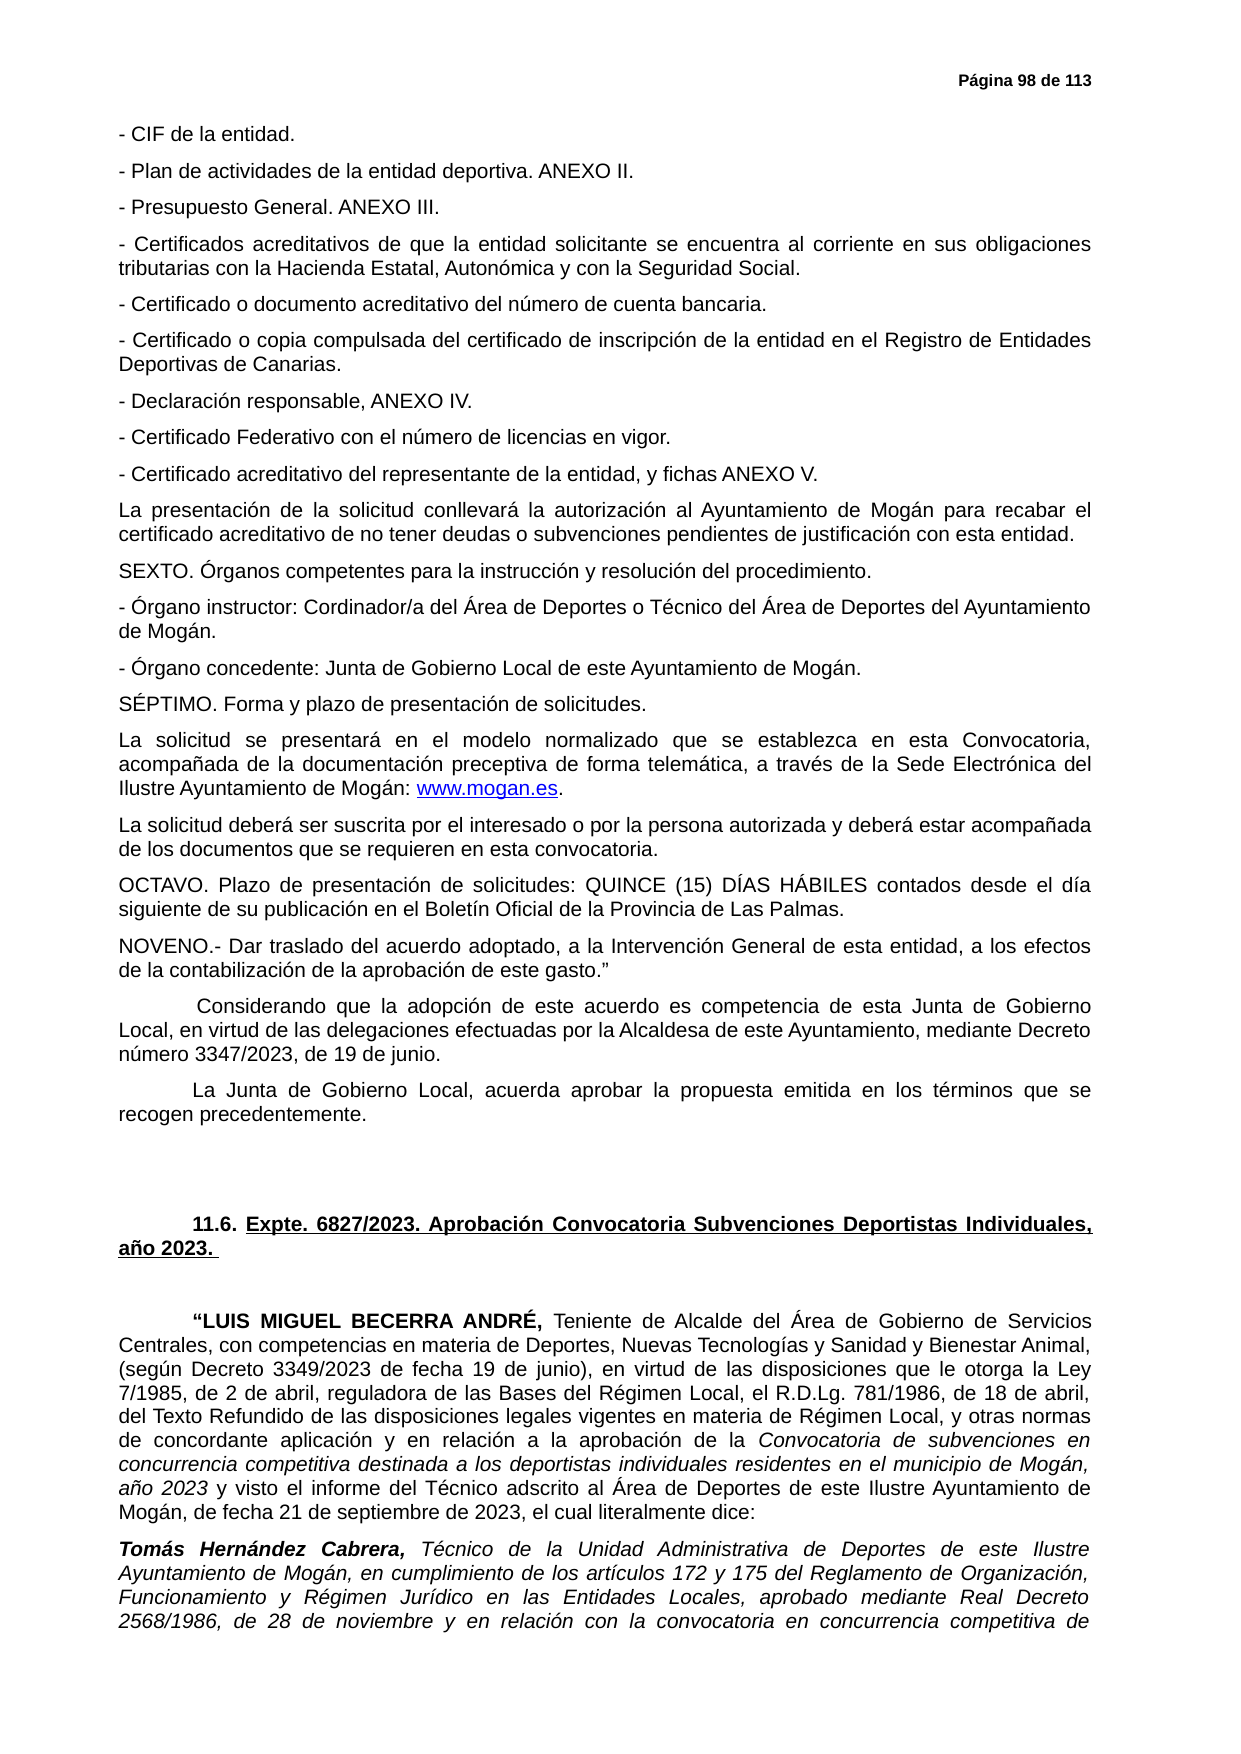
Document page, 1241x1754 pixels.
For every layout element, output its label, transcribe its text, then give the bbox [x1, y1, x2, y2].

text Tomás Hernández Cabrera, Técnico de la Unidad Administrativa de Deportes de este Ilustre Ayuntamiento de Mogán, en cumplimiento de los artículos 172 y 175 del Reglamento de Organización, Funcionamiento y Régimen Jurídico en las Entidades Locales, aprobado mediante Real Decreto 2568/1986, de 28 de noviembre y en relación con la convocatoria en concurrencia competitiva de [118, 1537, 1092, 1632]
text Considerando que la adopción de este acuerdo es competencia de esta Junta de Gobierno Local, en virtud de las delegaciones efectuadas por la Alcaldesa de este Ayuntamiento, mediante Decreto número 3347/2023, de 19 de junio. [118, 994, 1092, 1066]
text - CIF de la entidad. [118, 122, 1092, 146]
text 11.6. Expte. 6827/2023. Aprobación Convocatoria Subvenciones Deportistas Individuales, año 2023. [118, 1212, 1092, 1259]
text - Certificado o copia compulsada del certificado de inscripción de la entidad en el Registro de Entidades Deportivas de Canarias. [118, 328, 1092, 376]
text La presentación de la solicitud conllevará la autorización al Ayuntamiento de Mogán para recabar el certificado acreditativo de no tener deudas o subvenciones pendientes de justificación con esta entidad. [118, 498, 1092, 546]
text - Certificado acreditativo del representante de la entidad, y fichas ANEXO V. [118, 462, 1092, 486]
text OCTAVO. Plazo de presentación de solicitudes: QUINCE (15) DÍAS HÁBILES contados desde el día siguiente de su publicación en el Boletín Oficial de la Provincia de Las Palmas. [118, 873, 1092, 921]
text “LUIS MIGUEL BECERRA ANDRÉ, Teniente de Alcalde del Área de Gobierno de Servicios Centrales, con competencias en materia de Deportes, Nuevas Tecnologías y Sanidad y Bienestar Animal, (según Decreto 3349/2023 de fecha 19 de junio), en virtud de las disposiciones que le otorga la Ley 7/1985, de 2 de abril, reguladora de las Bases del Régimen Local, el R.D.Lg. 781/1986, de 18 de abril, del Texto Refundido de las disposiciones legales vigentes en materia de Régimen Local, y otras normas de concordante aplicación y en relación a la aprobación de la Convocatoria de subvenciones en concurrencia competitiva destinada a los deportistas individuales residentes en el municipio de Mogán, año 2023 y visto el informe del Técnico adscrito al Área de Deportes de este Ilustre Ayuntamiento de Mogán, de fecha 21 de septiembre de 2023, el cual literalmente dice: [118, 1308, 1092, 1524]
text - Órgano concedente: Junta de Gobierno Local de este Ayuntamiento de Mogán. [118, 655, 1092, 679]
text La Junta de Gobierno Local, acuerda aprobar la propuesta emitida en los términos que se recogen precedentemente. [118, 1078, 1092, 1126]
text - Certificados acreditativos de que la entidad solicitante se encuentra al corriente en sus obligaciones tributarias con la Hacienda Estatal, Autonómica y con la Seguridad Social. [118, 231, 1092, 279]
text - Certificado o documento acreditativo del número de cuenta bancaria. [118, 292, 1092, 316]
text - Presupuesto General. ANEXO III. [118, 195, 1092, 219]
text - Certificado Federativo con el número de licencias en vigor. [118, 425, 1092, 449]
text - Órgano instructor: Cordinador/a del Área de Deportes o Técnico del Área de Deportes del Ayuntamiento de Mogán. [118, 595, 1092, 643]
text La solicitud deberá ser suscrita por el interesado o por la persona autorizada y deberá estar acompañada de los documentos que se requieren en esta convocatoria. [118, 813, 1092, 861]
text NOVENO.- Dar traslado del acuerdo adoptado, a la Intervención General de esta entidad, a los efectos de la contabilización de la aprobación de este gasto.” [118, 933, 1092, 981]
text La solicitud se presentará en el modelo normalizado que se establezca en esta Convocatoria, acompañada de la documentación preceptiva de forma telemática, a través de la Sede Electrónica del Ilustre Ayuntamiento de Mogán: www.mogan.es. [118, 728, 1092, 800]
text SEXTO. Órganos competentes para la instrucción y resolución del procedimiento. [118, 558, 1092, 582]
text - Plan de actividades de la entidad deportiva. ANEXO II. [118, 158, 1092, 182]
text SÉPTIMO. Forma y plazo de presentación de solicitudes. [118, 692, 1092, 716]
text - Declaración responsable, ANEXO IV. [118, 389, 1092, 413]
